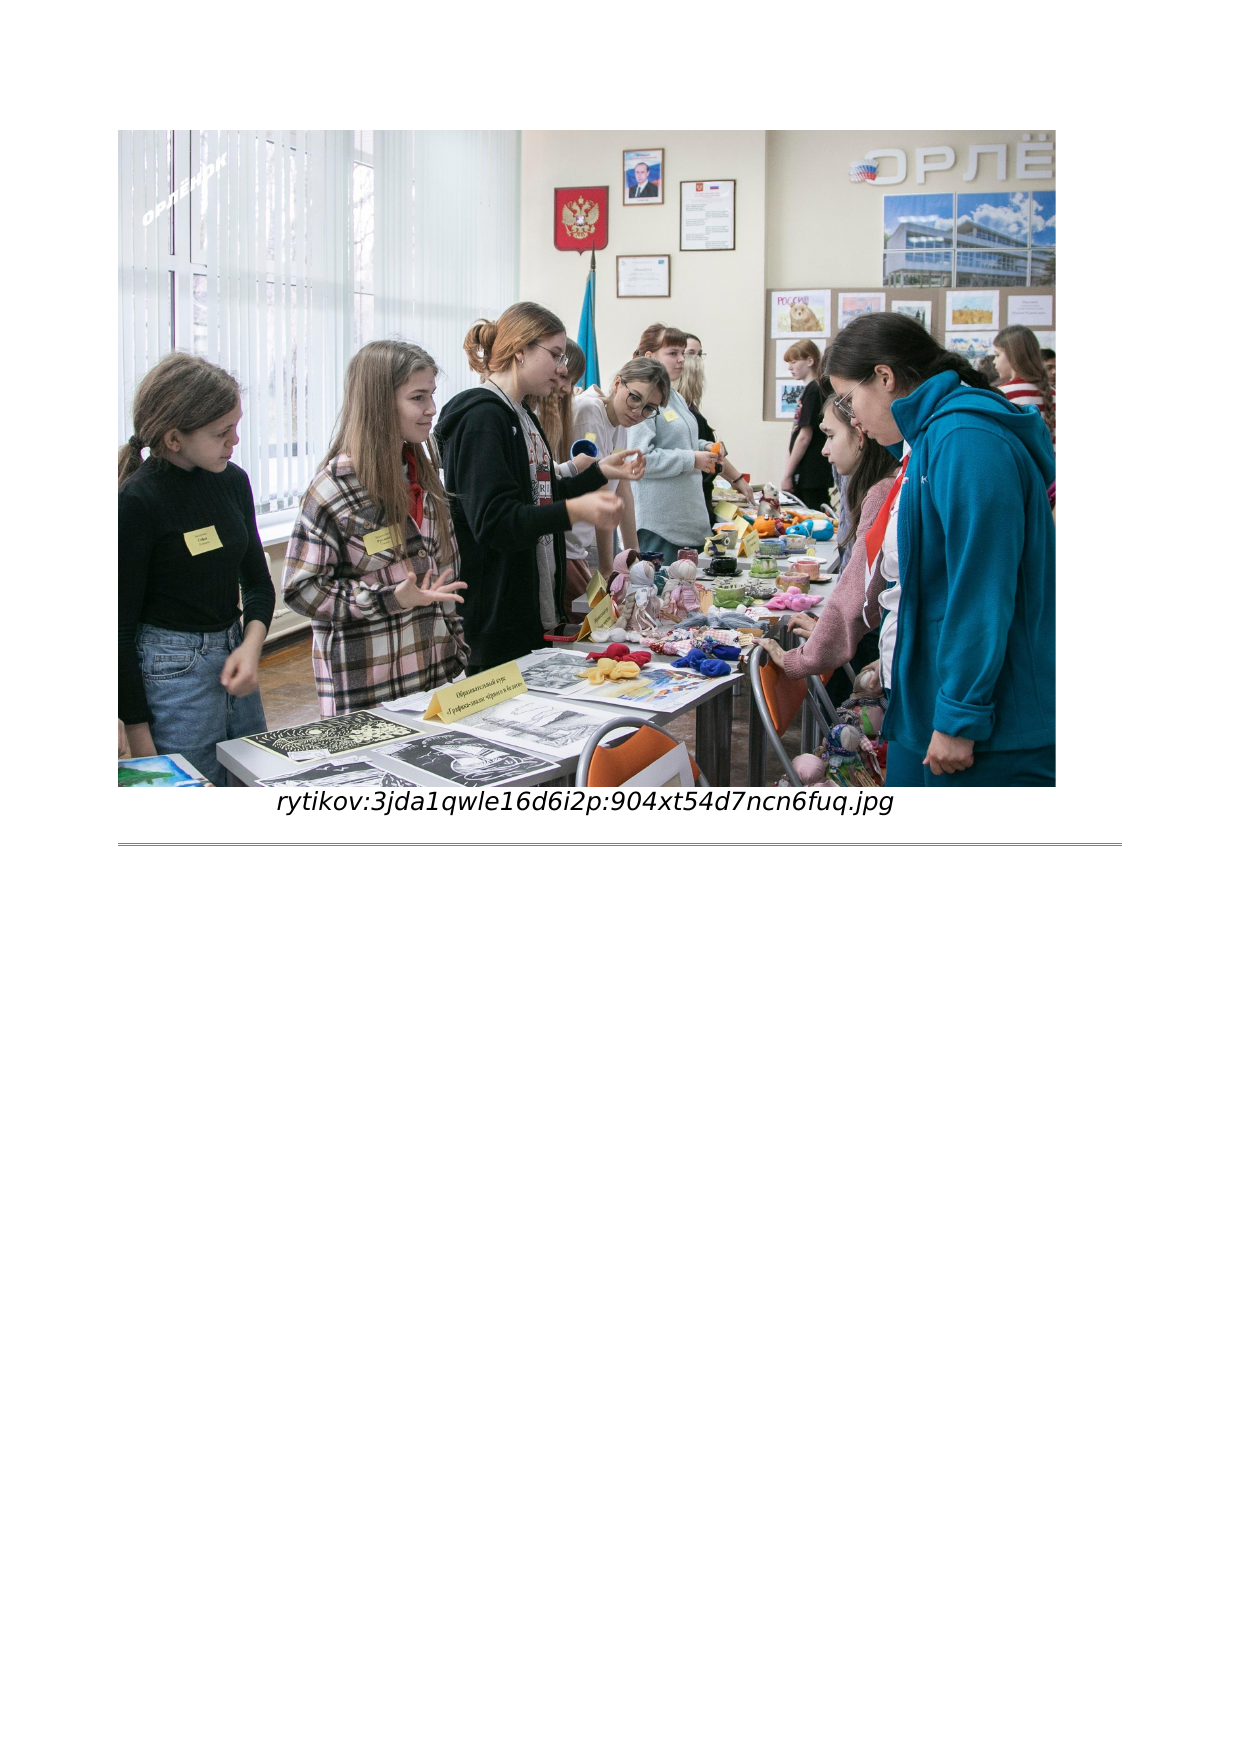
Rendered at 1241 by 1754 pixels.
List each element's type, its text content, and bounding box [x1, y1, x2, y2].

text rytikov:3jda1qwle16d6i2p:904xt54d7ncn6fuq.jpg [118, 787, 1056, 816]
picture [922, 479, 1056, 787]
picture [118, 130, 1056, 787]
picture [921, 476, 927, 483]
picture [931, 560, 946, 581]
picture [1021, 438, 1056, 536]
picture [910, 516, 927, 697]
